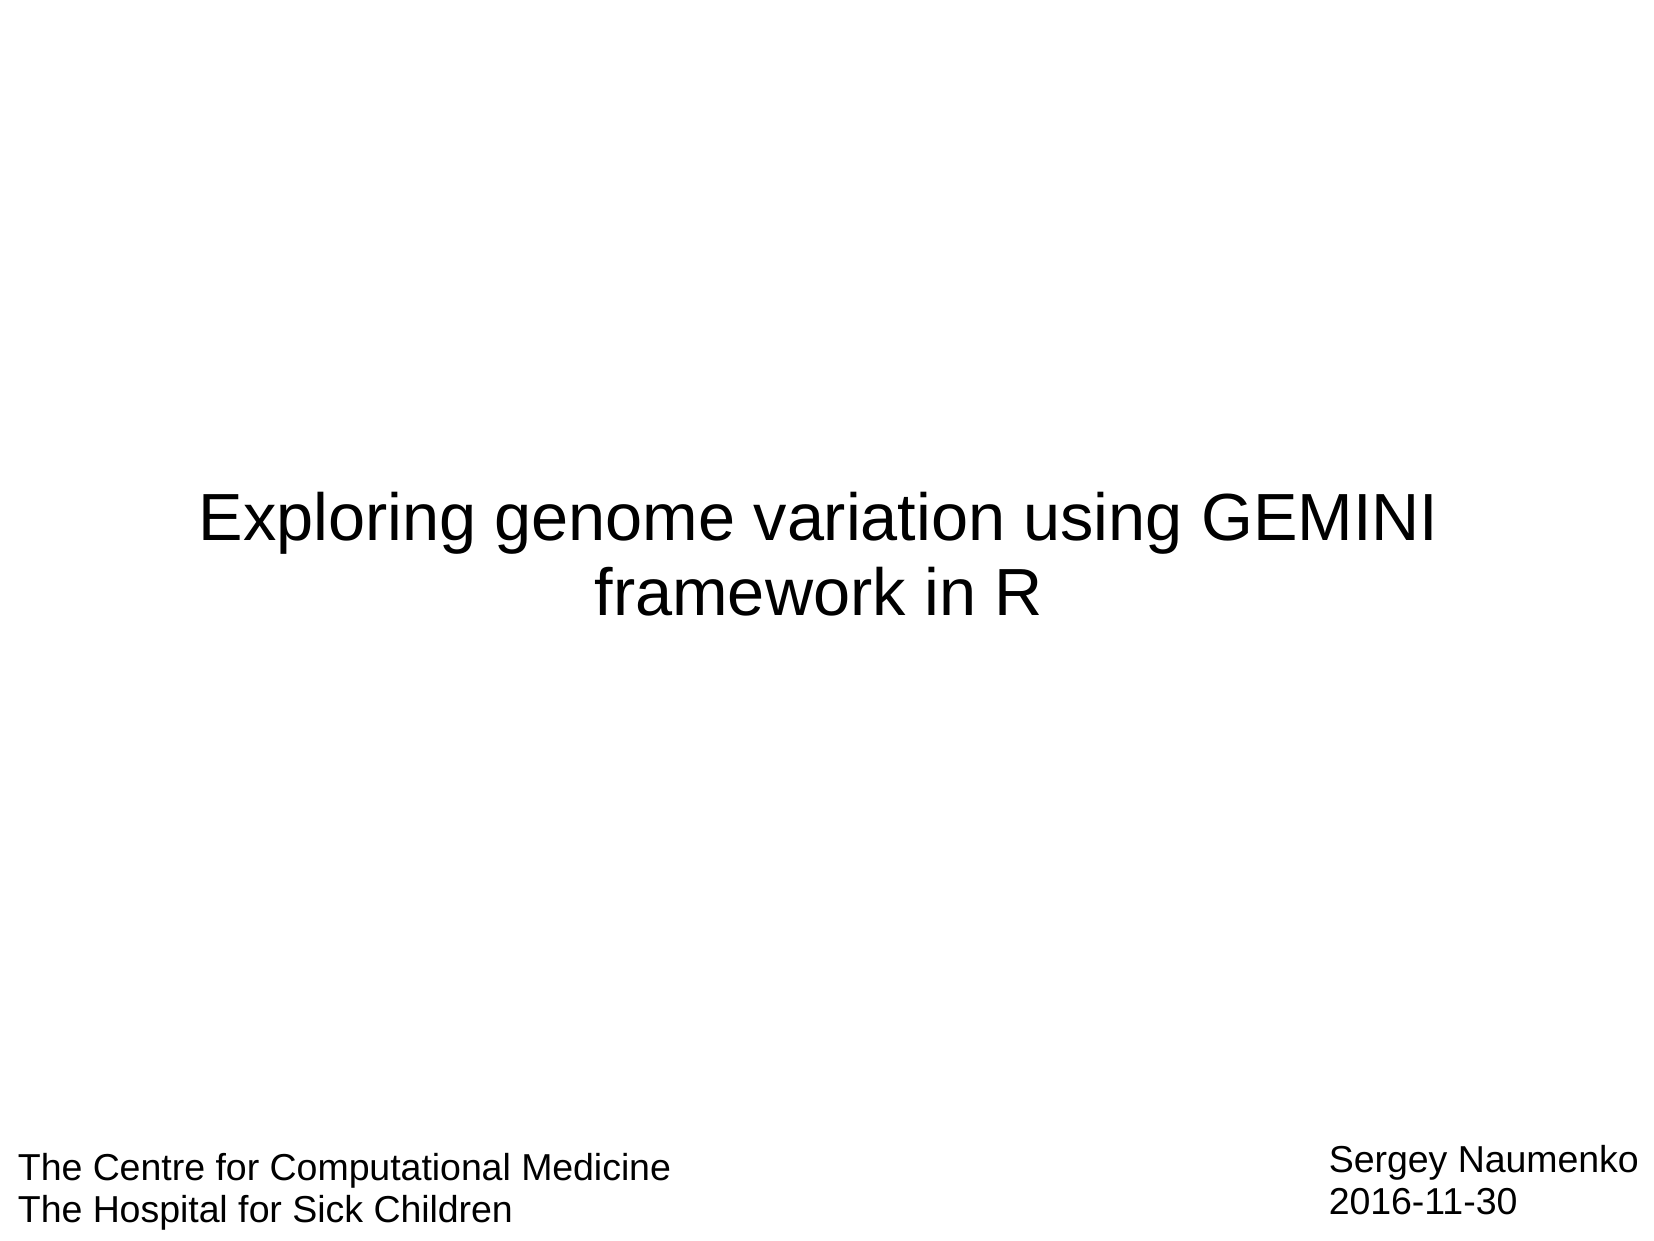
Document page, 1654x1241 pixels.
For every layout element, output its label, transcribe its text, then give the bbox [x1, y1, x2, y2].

subtitle Exploring genome variation using GEMINI framework in R [75, 405, 1564, 706]
text_box Sergey Naumenko 2016-11-30 [1314, 1131, 1654, 1231]
text_box The Centre for Computational Medicine The Hospital for Sick Children [3, 1139, 686, 1239]
